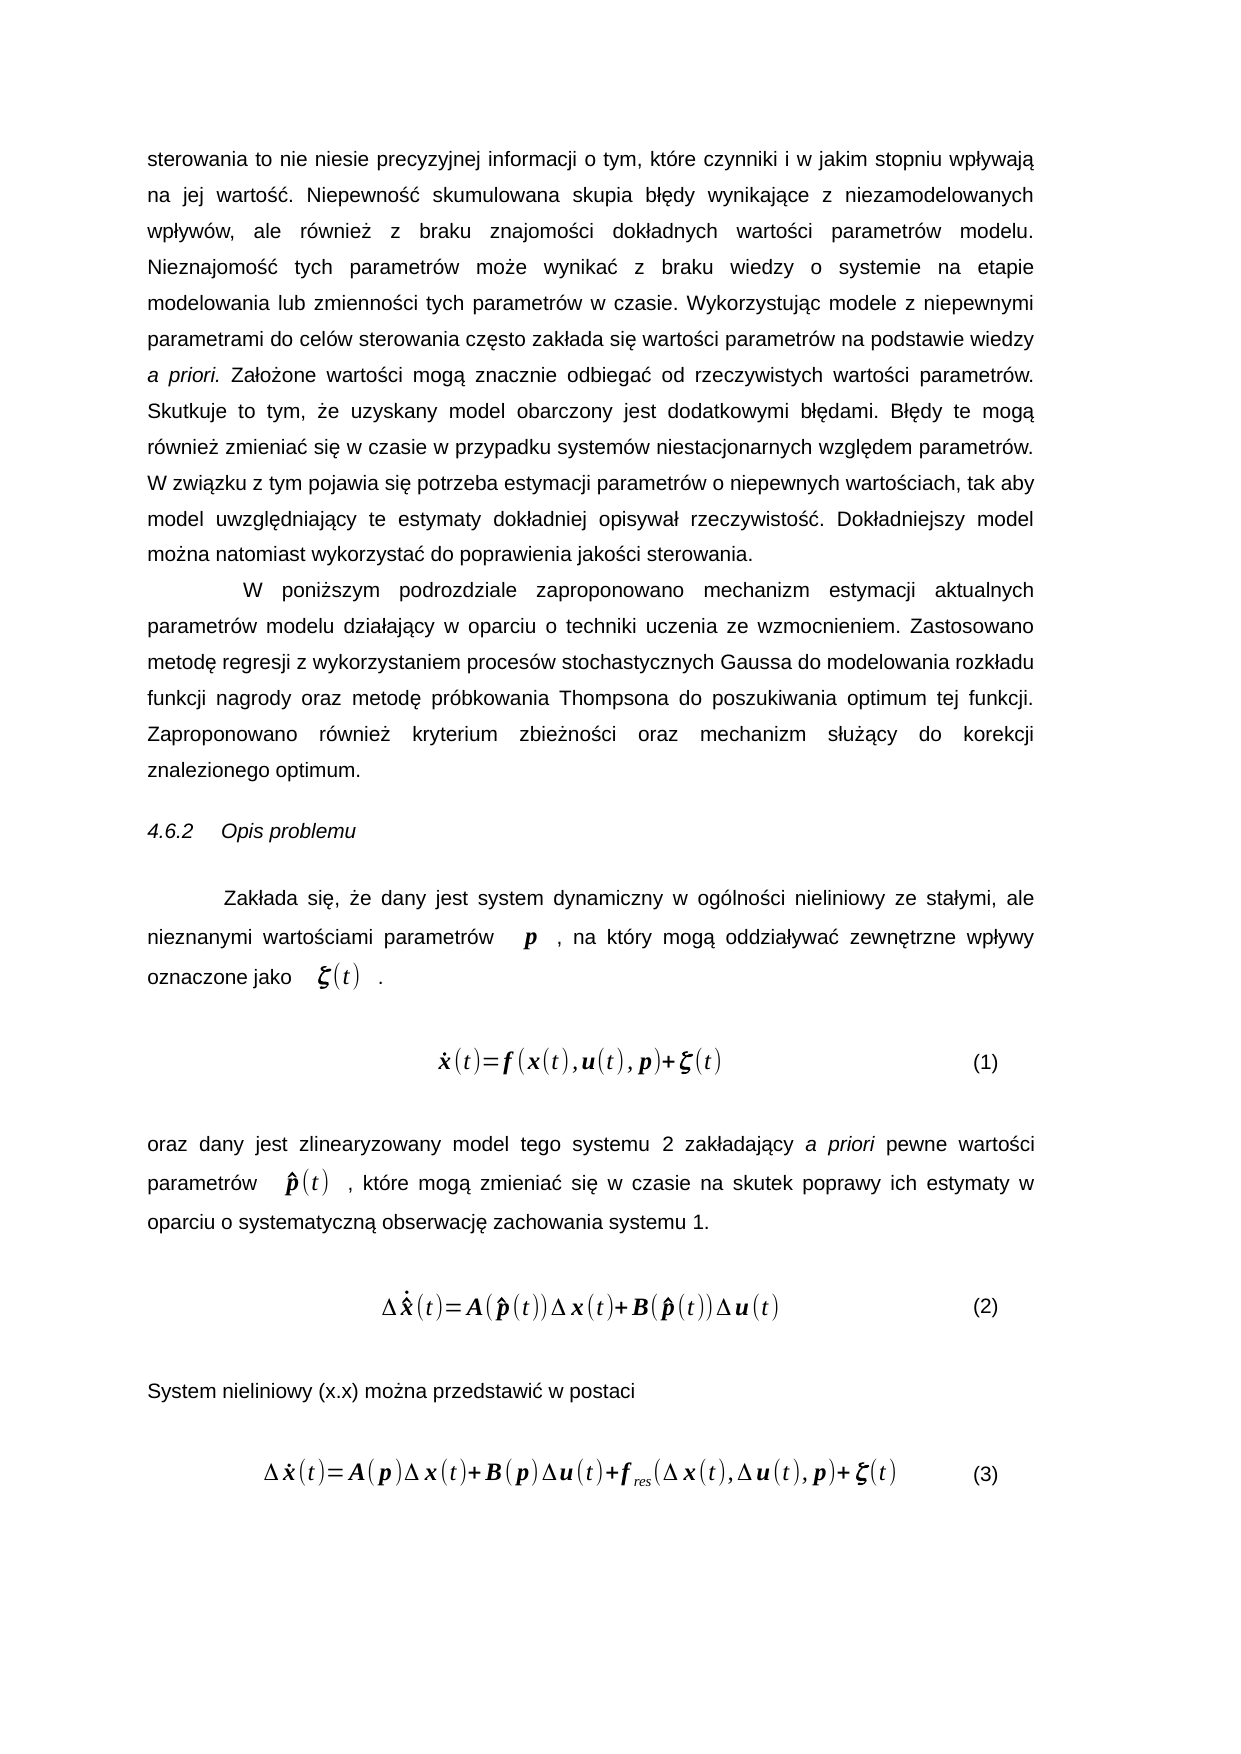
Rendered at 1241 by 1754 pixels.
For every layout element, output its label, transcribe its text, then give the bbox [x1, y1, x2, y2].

table_header [147, 1258, 936, 1354]
text W poniższym podrozdziale zaproponowano mechanizm estymacji aktualnych parametrów modelu działający w oparciu o techniki uczenia ze wzmocnieniem. Zastosowano metodę regresji z wykorzystaniem procesów stochastycznych Gaussa do modelowania rozkładu funkcji nagrody oraz metodę próbkowania Thompsona do poszukiwania optimum tej funkcji. Zaproponowano również kryterium zbieżności oraz mechanizm służący do korekcji znalezionego optimum. [147, 578, 1035, 782]
table_header (2) [936, 1258, 1035, 1354]
text Zakłada się, że dany jest system dynamiczny w ogólności nieliniowy ze stałymi, ale nieznanymi wartościami parametrów , na który mogą oddziaływać zewnętrzne wpływy oznaczone jako . [147, 886, 1035, 992]
text System nieliniowy (x.x) można przedstawić w postaci [147, 1379, 1035, 1403]
text oraz dany jest zlinearyzowany model tego systemu 2 zakładający a priori pewne wartości parametrów , które mogą zmieniać się w czasie na skutek poprawy ich estymaty w oparciu o systematyczną obserwację zachowania systemu 1. [147, 1132, 1035, 1234]
text sterowania to nie niesie precyzyjnej informacji o tym, które czynniki i w jakim stopniu wpływają na jej wartość. Niepewność skumulowana skupia błędy wynikające z niezamodelowanych wpływów, ale również z braku znajomości dokładnych wartości parametrów modelu. Nieznajomość tych parametrów może wynikać z braku wiedzy o systemie na etapie modelowania lub zmienności tych parametrów w czasie. Wykorzystując modele z niepewnymi parametrami do celów sterowania często zakłada się wartości parametrów na podstawie wiedzy a priori. Założone wartości mogą znacznie odbiegać od rzeczywistych wartości parametrów. Skutkuje to tym, że uzyskany model obarczony jest dodatkowymi błędami. Błędy te mogą również zmieniać się w czasie w przypadku systemów niestacjonarnych względem parametrów. W związku z tym pojawia się potrzeba estymacji parametrów o niepewnych wartościach, tak aby model uwzględniający te estymaty dokładniej opisywał rzeczywistość. Dokładniejszy model można natomiast wykorzystać do poprawienia jakości sterowania. [147, 147, 1035, 566]
table_header (1) [936, 1016, 1035, 1107]
table_header [147, 1427, 936, 1520]
table_header [147, 1016, 936, 1107]
table_header (3) [936, 1427, 1035, 1520]
subtitle Opis problemu [147, 819, 1035, 843]
